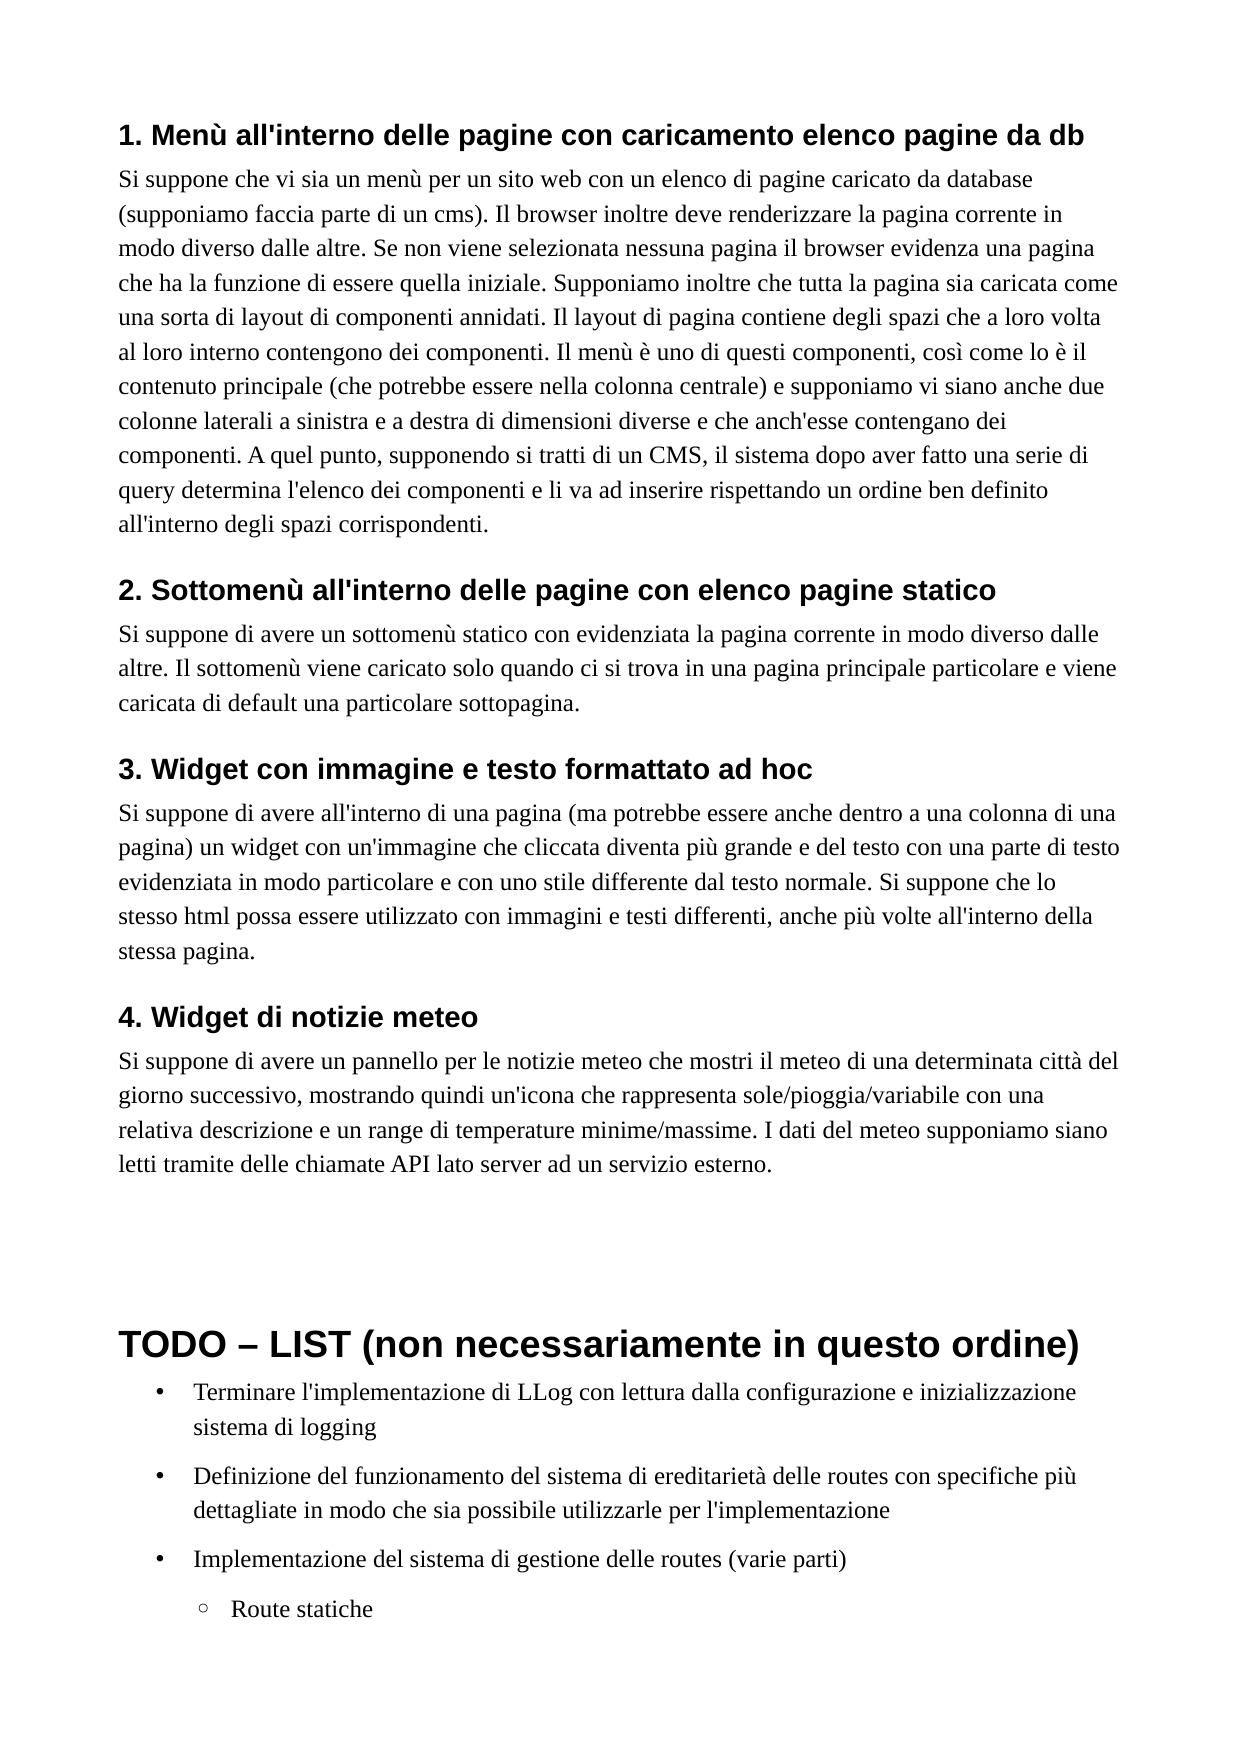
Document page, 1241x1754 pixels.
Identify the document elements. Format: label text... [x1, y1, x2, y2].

text Si suppone di avere un pannello per le notizie meteo che mostri il meteo di una determinata città del giorno successivo, mostrando quindi un'icona che rappresenta sole/pioggia/variabile con una relativa descrizione e un range di temperature minime/massime. I dati del meteo supponiamo siano letti tramite delle chiamate API lato server ad un servizio esterno. [118, 1046, 1122, 1178]
subtitle 2. Sottomenù all'interno delle pagine con elenco pagine statico [118, 573, 1122, 607]
text Si suppone di avere all'interno di una pagina (ma potrebbe essere anche dentro a una colonna di una pagina) un widget con un'immagine che cliccata diventa più grande e del testo con una parte di testo evidenziata in modo particolare e con uno stile differente dal testo normale. Si suppone che lo stesso html possa essere utilizzato con immagini e testi differenti, anche più volte all'interno della stessa pagina. [118, 798, 1122, 964]
text Si suppone che vi sia un menù per un sito web con un elenco di pagine caricato da database (supponiamo faccia parte di un cms). Il browser inoltre deve renderizzare la pagina corrente in modo diverso dalle altre. Se non viene selezionata nessuna pagina il browser evidenza una pagina che ha la funzione di essere quella iniziale. Supponiamo inoltre che tutta la pagina sia caricata come una sorta di layout di componenti annidati. Il layout di pagina contiene degli spazi che a loro volta al loro interno contengono dei componenti. Il menù è uno di questi componenti, così come lo è il contenuto principale (che potrebbe essere nella colonna centrale) e supponiamo vi siano anche due colonne laterali a sinistra e a destra di dimensioni diverse e che anch'esse contengano dei componenti. A quel punto, supponendo si tratti di un CMS, il sistema dopo aver fatto una serie di query determina l'elenco dei componenti e li va ad inserire rispettando un ordine ben definito all'interno degli spazi corrispondenti. [118, 164, 1122, 538]
subtitle TODO – LIST (non necessariamente in questo ordine) [118, 1321, 1122, 1365]
list Implementazione del sistema di gestione delle routes (varie parti) [156, 1544, 1122, 1573]
subtitle 3. Widget con immagine e testo formattato ad hoc [118, 752, 1122, 785]
text Si suppone di avere un sottomenù statico con evidenziata la pagina corrente in modo diverso dalle altre. Il sottomenù viene caricato solo quando ci si trova in una pagina principale particolare e viene caricata di default una particolare sottopagina. [118, 619, 1122, 717]
subtitle 1. Menù all'interno delle pagine con caricamento elenco pagine da db [118, 118, 1122, 152]
subtitle 4. Widget di notizie meteo [118, 999, 1122, 1033]
list Route statiche [193, 1594, 1122, 1622]
list Terminare l'implementazione di LLog con lettura dalla configurazione e inizializzazione sistema di logging [156, 1377, 1122, 1441]
list Definizione del funzionamento del sistema di ereditarietà delle routes con specifiche più dettagliate in modo che sia possibile utilizzarle per l'implementazione [156, 1461, 1122, 1524]
